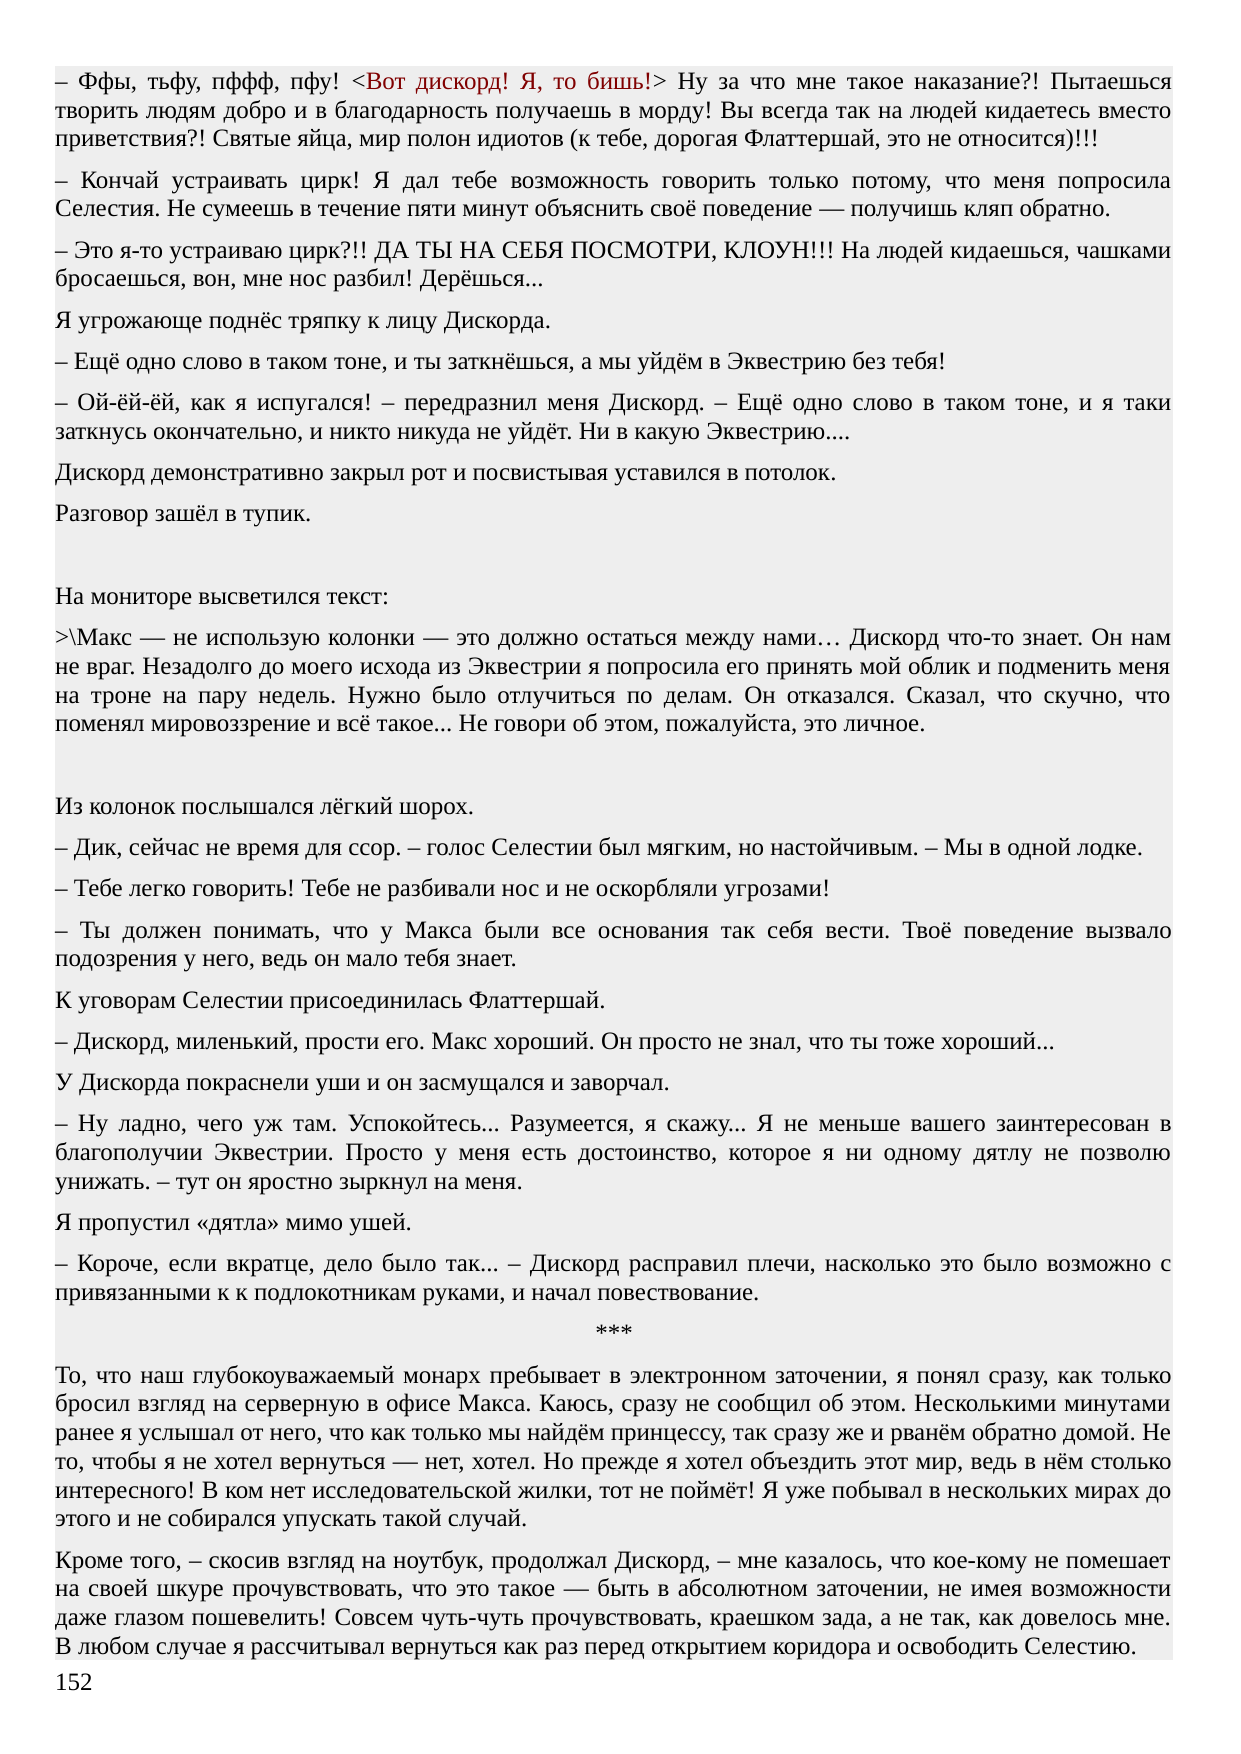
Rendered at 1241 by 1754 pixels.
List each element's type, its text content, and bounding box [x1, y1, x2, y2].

text – Ой-ёй-ёй, как я испугался! – передразнил меня Дискорд. – Ещё одно слово в таком тоне, и я таки заткнусь окончательно, и никто никуда не уйдёт. Ни в какую Эквестрию.... [55, 387, 1173, 445]
text Кроме того, – скосив взгляд на ноутбук, продолжал Дискорд, – мне казалось, что кое-кому не помешает на своей шкуре прочувствовать, что это такое — быть в абсолютном заточении, не имея возможности даже глазом пошевелить! Совсем чуть-чуть прочувствовать, краешком зада, а не так, как довелось мне. В любом случае я рассчитывал вернуться как раз перед открытием коридора и освободить Селестию. [55, 1545, 1173, 1660]
text Разговор зашёл в тупик. [55, 498, 1173, 527]
text >\Макс — не использую колонки — это должно остаться между нами… Дискорд что-то знает. Он нам не враг. Незадолго до моего исхода из Эквестрии я попросила его принять мой облик и подменить меня на троне на пару недель. Нужно было отлучиться по делам. Он отказался. Сказал, что скучно, что поменял мировоззрение и всё такое... Не говори об этом, пожалуйста, это личное. [55, 622, 1173, 737]
text К уговорам Селестии присоединилась Флаттершай. [55, 985, 1173, 1013]
text Дискорд демонстративно закрыл рот и посвистывая уставился в потолок. [55, 457, 1173, 486]
text У Дискорда покраснели уши и он засмущался и заворчал. [55, 1067, 1173, 1096]
text – Кончай устраивать цирк! Я дал тебе возможность говорить только потому, что меня попросила Селестия. Не сумеешь в течение пяти минут объяснить своё поведение — получишь кляп обратно. [55, 165, 1173, 222]
text – Дик, сейчас не время для ссор. – голос Селестии был мягким, но настойчивым. – Мы в одной лодке. [55, 832, 1173, 861]
text – Короче, если вкратце, дело было так... – Дискорд расправил плечи, насколько это было возможно с привязанными к к подлокотникам руками, и начал повествование. [55, 1248, 1173, 1306]
text – Ты должен понимать, что у Макса были все основания так себя вести. Твоё поведение вызвало подозрения у него, ведь он мало тебя знает. [55, 915, 1173, 972]
text – Ну ладно, чего уж там. Успокойтесь... Разумеется, я скажу... Я не меньше вашего заинтересован в благополучии Эквестрии. Просто у меня есть достоинство, которое я ни одному дятлу не позволю унижать. – тут он яростно зыркнул на меня. [55, 1108, 1173, 1195]
text – Дискорд, миленький, прости его. Макс хороший. Он просто не знал, что ты тоже хороший... [55, 1026, 1173, 1055]
text – Ффы, тьфу, пффф, пфу! <Вот дискорд! Я, то бишь!> Ну за что мне такое наказание?! Пытаешься творить людям добро и в благодарность получаешь в морду! Вы всегда так на людей кидаетесь вместо приветствия?! Святые яйца, мир полон идиотов (к тебе, дорогая Флаттершай, это не относится)!!! [55, 66, 1173, 152]
text – Ещё одно слово в таком тоне, и ты заткнёшься, а мы уйдём в Эквестрию без тебя! [55, 346, 1173, 375]
text – Тебе легко говорить! Тебе не разбивали нос и не оскорбляли угрозами! [55, 873, 1173, 902]
text То, что наш глубокоуважаемый монарх пребывает в электронном заточении, я понял сразу, как только бросил взгляд на серверную в офисе Макса. Каюсь, сразу не сообщил об этом. Несколькими минутами ранее я услышал от него, что как только мы найдём принцессу, так сразу же и рванём обратно домой. Не то, чтобы я не хотел вернуться — нет, хотел. Но прежде я хотел объездить этот мир, ведь в нём столько интересного! В ком нет исследовательской жилки, тот не поймёт! Я уже побывал в нескольких мирах до этого и не собирался упускать такой случай. [55, 1360, 1173, 1532]
text Я пропустил «дятла» мимо ушей. [55, 1207, 1173, 1236]
text – Это я-то устраиваю цирк?!! ДА ТЫ НА СЕБЯ ПОСМОТРИ, КЛОУН!!! На людей кидаешься, чашками бросаешься, вон, мне нос разбил! Дерёшься... [55, 235, 1173, 292]
text *** [55, 1318, 1173, 1347]
text Из колонок послышался лёгкий шорох. [55, 791, 1173, 820]
text На мониторе высветился текст: [55, 581, 1173, 610]
text Я угрожающе поднёс тряпку к лицу Дискорда. [55, 305, 1173, 333]
